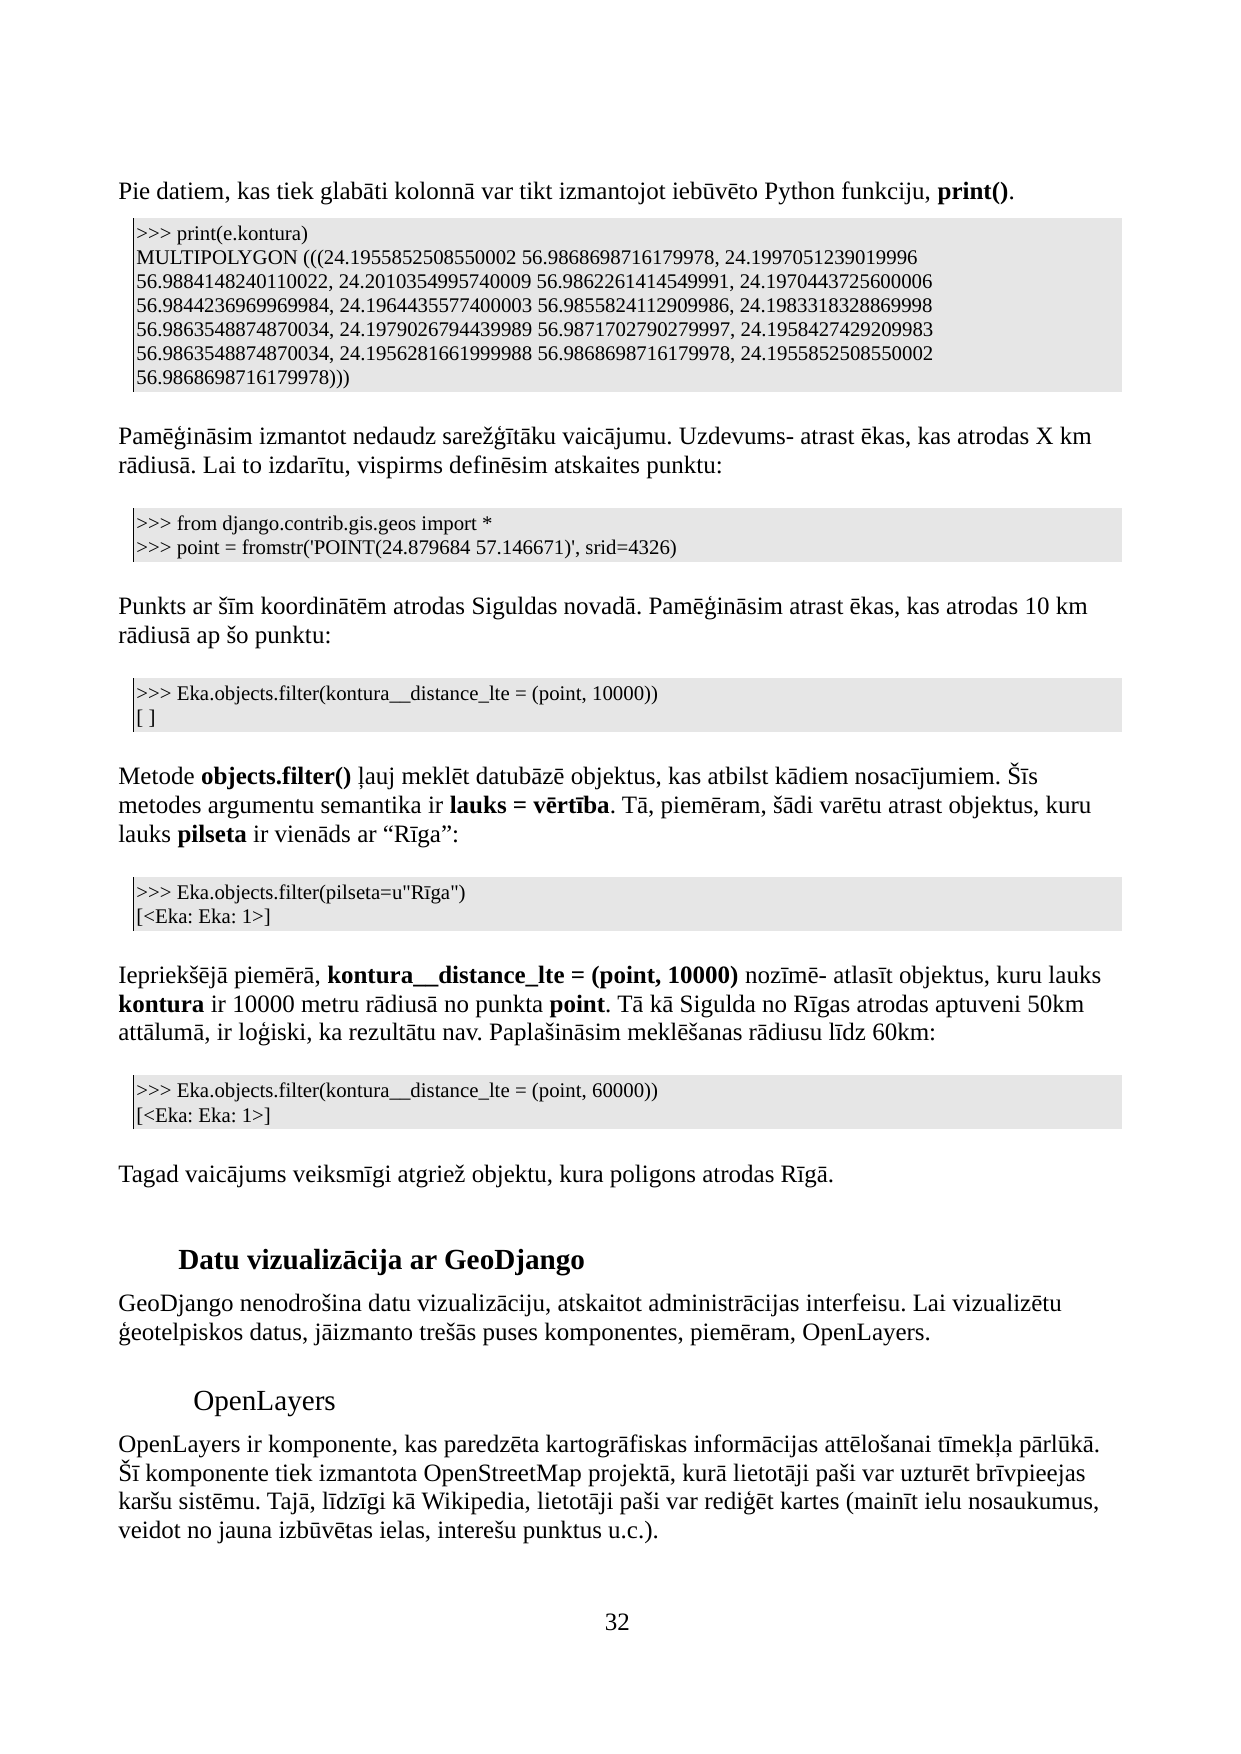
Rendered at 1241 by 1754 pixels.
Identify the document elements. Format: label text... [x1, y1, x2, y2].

text Pie datiem, kas tiek glabāti kolonnā var tikt izmantojot iebūvēto Python funkciju, print(). [118, 176, 1122, 205]
text [ ] [134, 705, 1122, 732]
subtitle Datu vizualizācija ar GeoDjango [118, 1242, 1122, 1275]
text >>> print(e.kontura) [134, 218, 1122, 245]
text >>> Eka.objects.filter(pilseta=u"Rīga") [134, 877, 1122, 904]
text [<Eka: Eka: 1>] [134, 904, 1122, 931]
text Iepriekšējā piemērā, kontura__distance_lte = (point, 10000) nozīmē- atlasīt objektus, kuru lauks kontura ir 10000 metru rādiusā no punkta point. Tā kā Sigulda no Rīgas atrodas aptuveni 50km attālumā, ir loģiski, ka rezultātu nav. Paplašināsim meklēšanas rādiusu līdz 60km: [118, 960, 1122, 1046]
text [<Eka: Eka: 1>] [134, 1102, 1122, 1129]
text >>> Eka.objects.filter(kontura__distance_lte = (point, 60000)) [134, 1075, 1122, 1102]
text Punkts ar šīm koordinātēm atrodas Siguldas novadā. Pamēģināsim atrast ēkas, kas atrodas 10 km rādiusā ap šo punktu: [118, 591, 1122, 649]
text OpenLayers ir komponente, kas paredzēta kartogrāfiskas informācijas attēlošanai tīmekļa pārlūkā. Šī komponente tiek izmantota OpenStreetMap projektā, kurā lietotāji paši var uzturēt brīvpieejas karšu sistēmu. Tajā, līdzīgi kā Wikipedia, lietotāji paši var rediģēt kartes (mainīt ielu nosaukumus, veidot no jauna izbūvētas ielas, interešu punktus u.c.). [118, 1429, 1122, 1544]
text GeoDjango nenodrošina datu vizualizāciju, atskaitot administrācijas interfeisu. Lai vizualizētu ģeotelpiskos datus, jāizmanto trešās puses komponentes, piemēram, OpenLayers. [118, 1288, 1122, 1345]
text >>> point = fromstr('POINT(24.879684 57.146671)', srid=4326) [134, 535, 1122, 562]
text MULTIPOLYGON (((24.1955852508550002 56.9868698716179978, 24.1997051239019996 56.9884148240110022, 24.2010354995740009 56.9862261414549991, 24.1970443725600006 56.9844236969969984, 24.1964435577400003 56.9855824112909986, 24.1983318328869998 56.9863548874870034, 24.1979026794439989 56.9871702790279997, 24.1958427429209983 56.9863548874870034, 24.1956281661999988 56.9868698716179978, 24.1955852508550002 56.9868698716179978))) [134, 245, 1122, 392]
text >>> from django.contrib.gis.geos import * [134, 508, 1122, 535]
text >>> Eka.objects.filter(kontura__distance_lte = (point, 10000)) [134, 678, 1122, 705]
text Pamēģināsim izmantot nedaudz sarežģītāku vaicājumu. Uzdevums- atrast ēkas, kas atrodas X km rādiusā. Lai to izdarītu, vispirms definēsim atskaites punktu: [118, 421, 1122, 479]
subtitle OpenLayers [118, 1383, 1122, 1416]
text Tagad vaicājums veiksmīgi atgriež objektu, kura poligons atrodas Rīgā. [118, 1159, 1122, 1187]
text Metode objects.filter() ļauj meklēt datubāzē objektus, kas atbilst kādiem nosacījumiem. Šīs metodes argumentu semantika ir lauks = vērtība. Tā, piemēram, šādi varētu atrast objektus, kuru lauks pilseta ir vienāds ar “Rīga”: [118, 761, 1122, 847]
